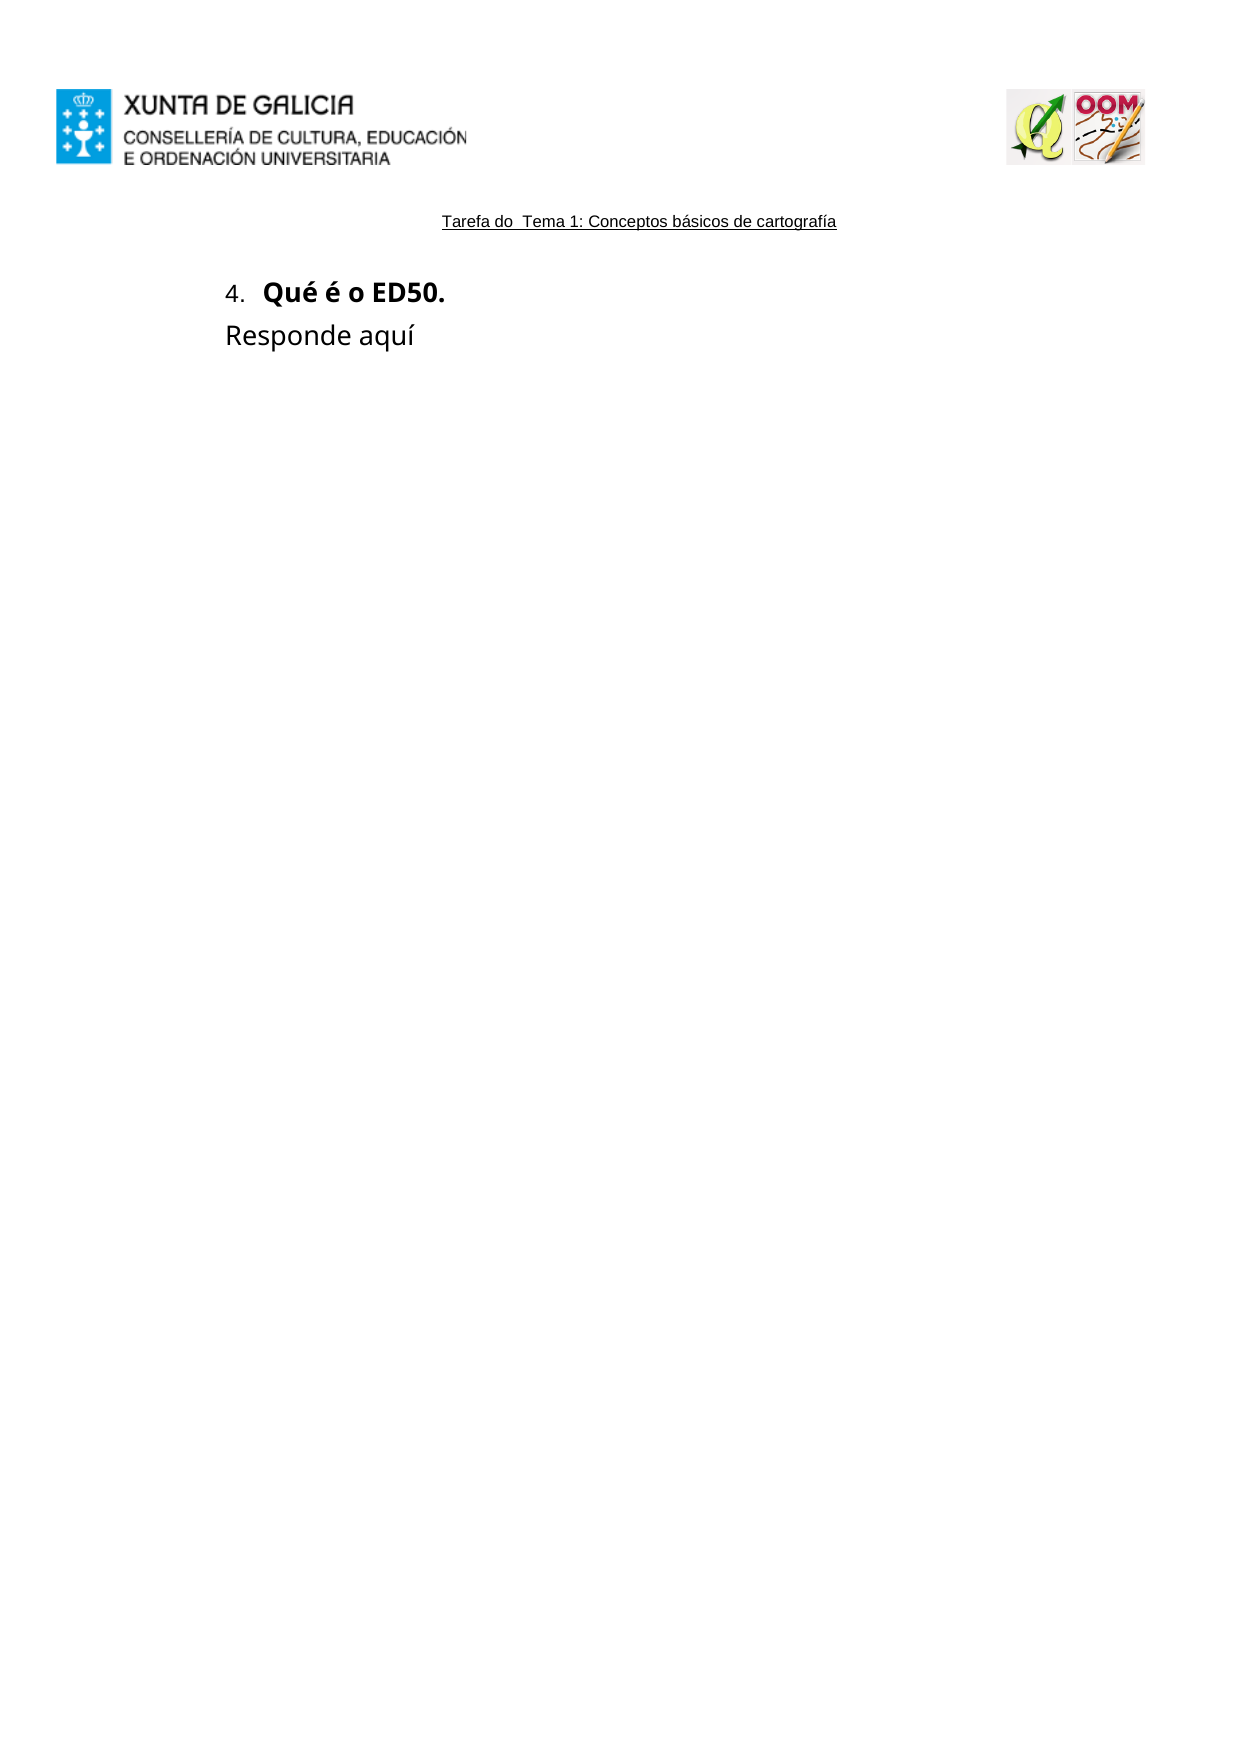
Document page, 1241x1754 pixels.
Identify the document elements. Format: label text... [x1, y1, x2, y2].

picture [74, 93, 93, 106]
picture [56, 89, 467, 165]
picture [1006, 89, 1146, 165]
picture [63, 142, 71, 151]
picture [63, 110, 71, 118]
picture [75, 121, 93, 156]
list Qué é o ED50. [225, 274, 1091, 311]
picture [96, 126, 104, 134]
picture [95, 142, 104, 151]
picture [95, 110, 104, 118]
text Responde aquí [187, 316, 1091, 353]
picture [79, 110, 88, 118]
picture [63, 126, 71, 134]
